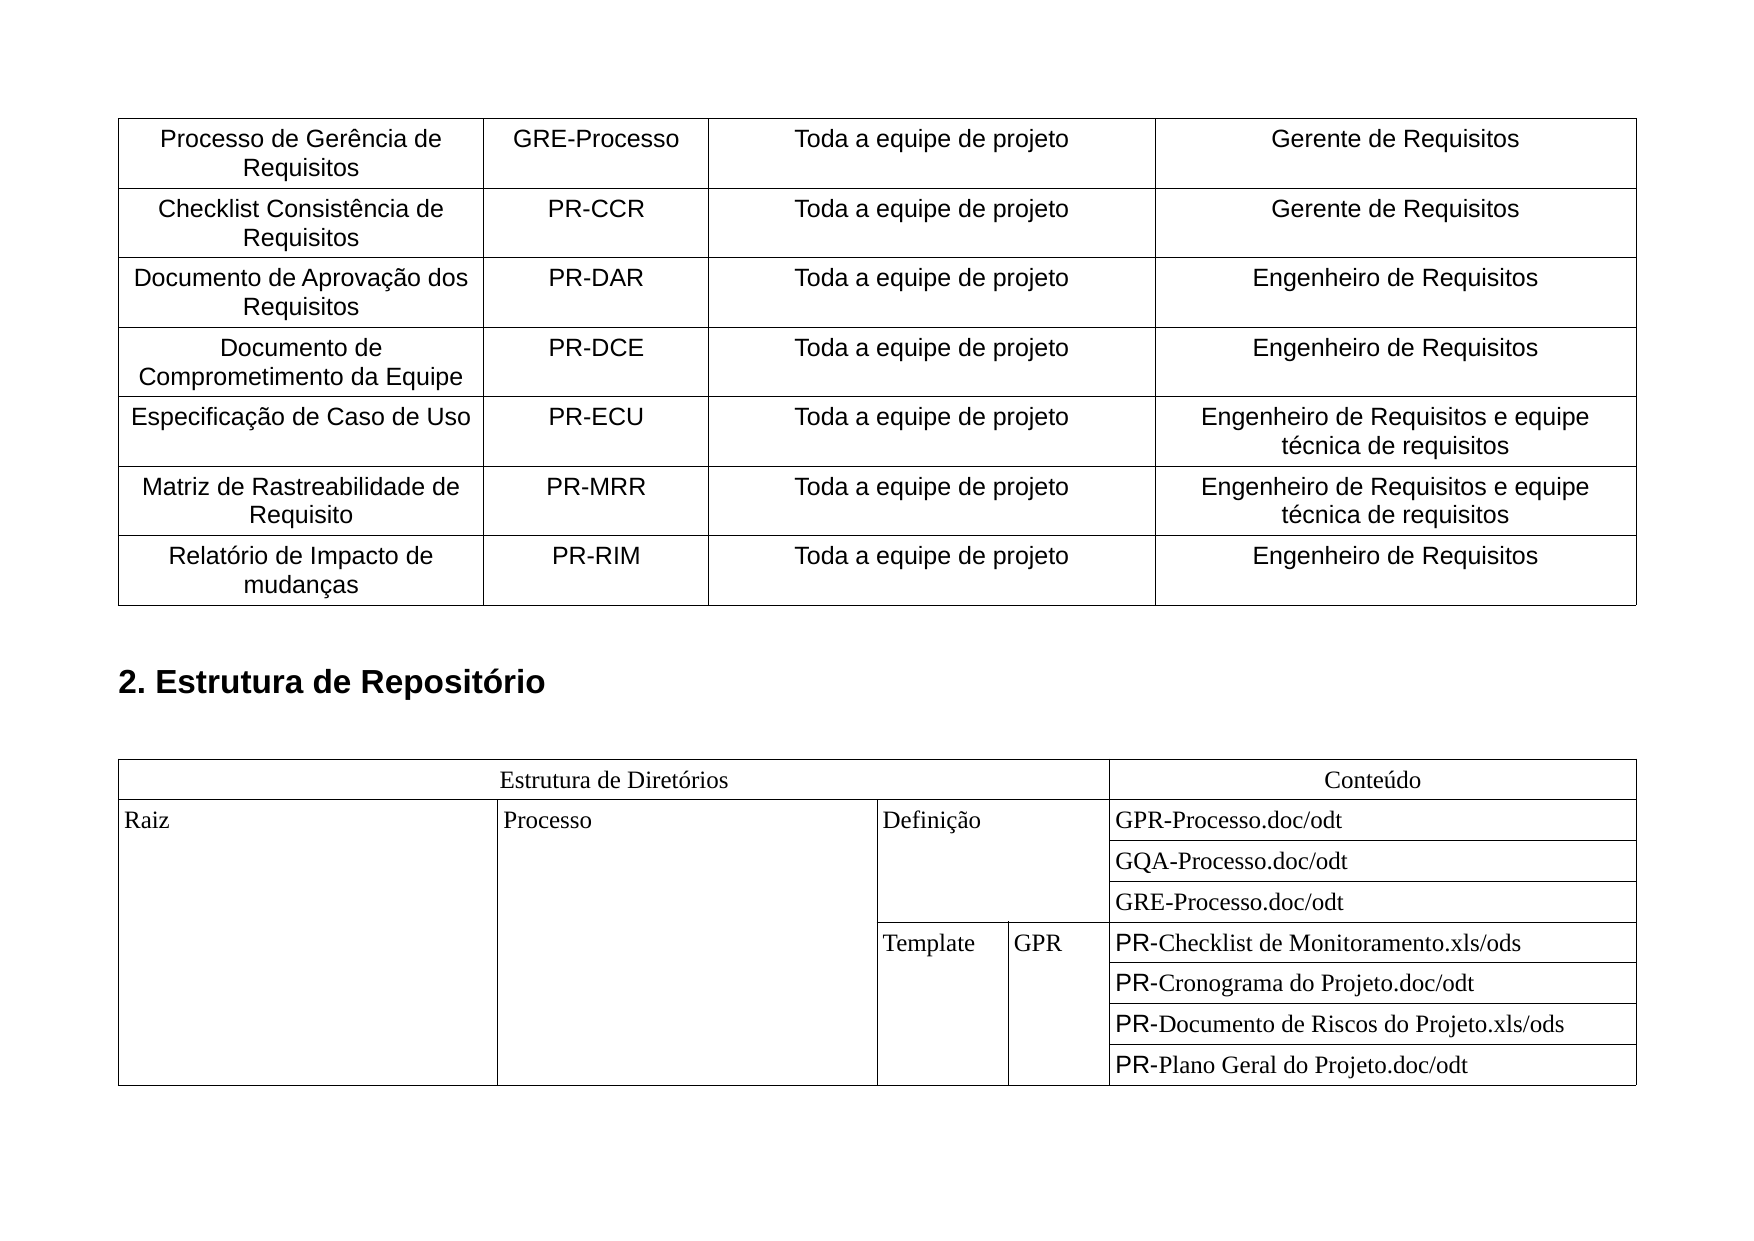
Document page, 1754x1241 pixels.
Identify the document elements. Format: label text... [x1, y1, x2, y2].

table_cell Gerente de Requisitos [1156, 189, 1636, 257]
table_cell PR-DAR [484, 258, 708, 327]
table_cell PR-Cronograma do Projeto.doc/odt [1110, 963, 1636, 1003]
table_cell Especificação de Caso de Uso [119, 397, 483, 466]
table_cell Gerente de Requisitos [1156, 119, 1636, 188]
table_cell Engenheiro de Requisitos [1156, 328, 1636, 396]
table_cell Engenheiro de Requisitos e equipe técnica de requisitos [1156, 467, 1636, 535]
table_cell PR-Checklist de Monitoramento.xls/ods [1110, 923, 1636, 962]
table_cell PR-DCE [484, 328, 708, 396]
table_cell PR-ECU [484, 397, 708, 466]
table_cell Checklist Consistência de Requisitos [119, 189, 483, 257]
table_cell Toda a equipe de projeto [709, 397, 1155, 466]
table_header Estrutura de Diretórios [119, 760, 1109, 799]
table_cell Definição [878, 800, 1109, 921]
table_cell Documento de Comprometimento da Equipe [119, 328, 483, 396]
table_cell GRE-Processo [484, 119, 708, 188]
table_cell Template [878, 923, 1008, 1085]
table_cell Toda a equipe de projeto [709, 536, 1155, 604]
table_cell Engenheiro de Requisitos e equipe técnica de requisitos [1156, 397, 1636, 466]
table_cell PR-RIM [484, 536, 708, 604]
table_cell Toda a equipe de projeto [709, 328, 1155, 396]
table_cell GPR-Processo.doc/odt [1110, 800, 1636, 840]
text 2. Estrutura de Repositório [118, 662, 1636, 701]
table_cell Toda a equipe de projeto [709, 467, 1155, 535]
table_cell Relatório de Impacto de mudanças [119, 536, 483, 604]
table_cell GRE-Processo.doc/odt [1110, 882, 1636, 921]
table_cell Documento de Aprovação dos Requisitos [119, 258, 483, 327]
table_cell Raiz [119, 800, 497, 1085]
table_cell Engenheiro de Requisitos [1156, 258, 1636, 327]
table_cell Processo [498, 800, 877, 1085]
table_cell Toda a equipe de projeto [709, 189, 1155, 257]
table_cell Matriz de Rastreabilidade de Requisito [119, 467, 483, 535]
table_cell PR-MRR [484, 467, 708, 535]
table_cell GPR [1009, 923, 1109, 1085]
table_cell PR-Plano Geral do Projeto.doc/odt [1110, 1045, 1636, 1085]
table_cell Engenheiro de Requisitos [1156, 536, 1636, 604]
table_cell Toda a equipe de projeto [709, 258, 1155, 327]
table_cell Toda a equipe de projeto [709, 119, 1155, 188]
table_cell PR-Documento de Riscos do Projeto.xls/ods [1110, 1004, 1636, 1044]
table_header Conteúdo [1110, 760, 1636, 799]
table_cell PR-CCR [484, 189, 708, 257]
table_cell Processo de Gerência de Requisitos [119, 119, 483, 188]
table_cell GQA-Processo.doc/odt [1110, 841, 1636, 881]
